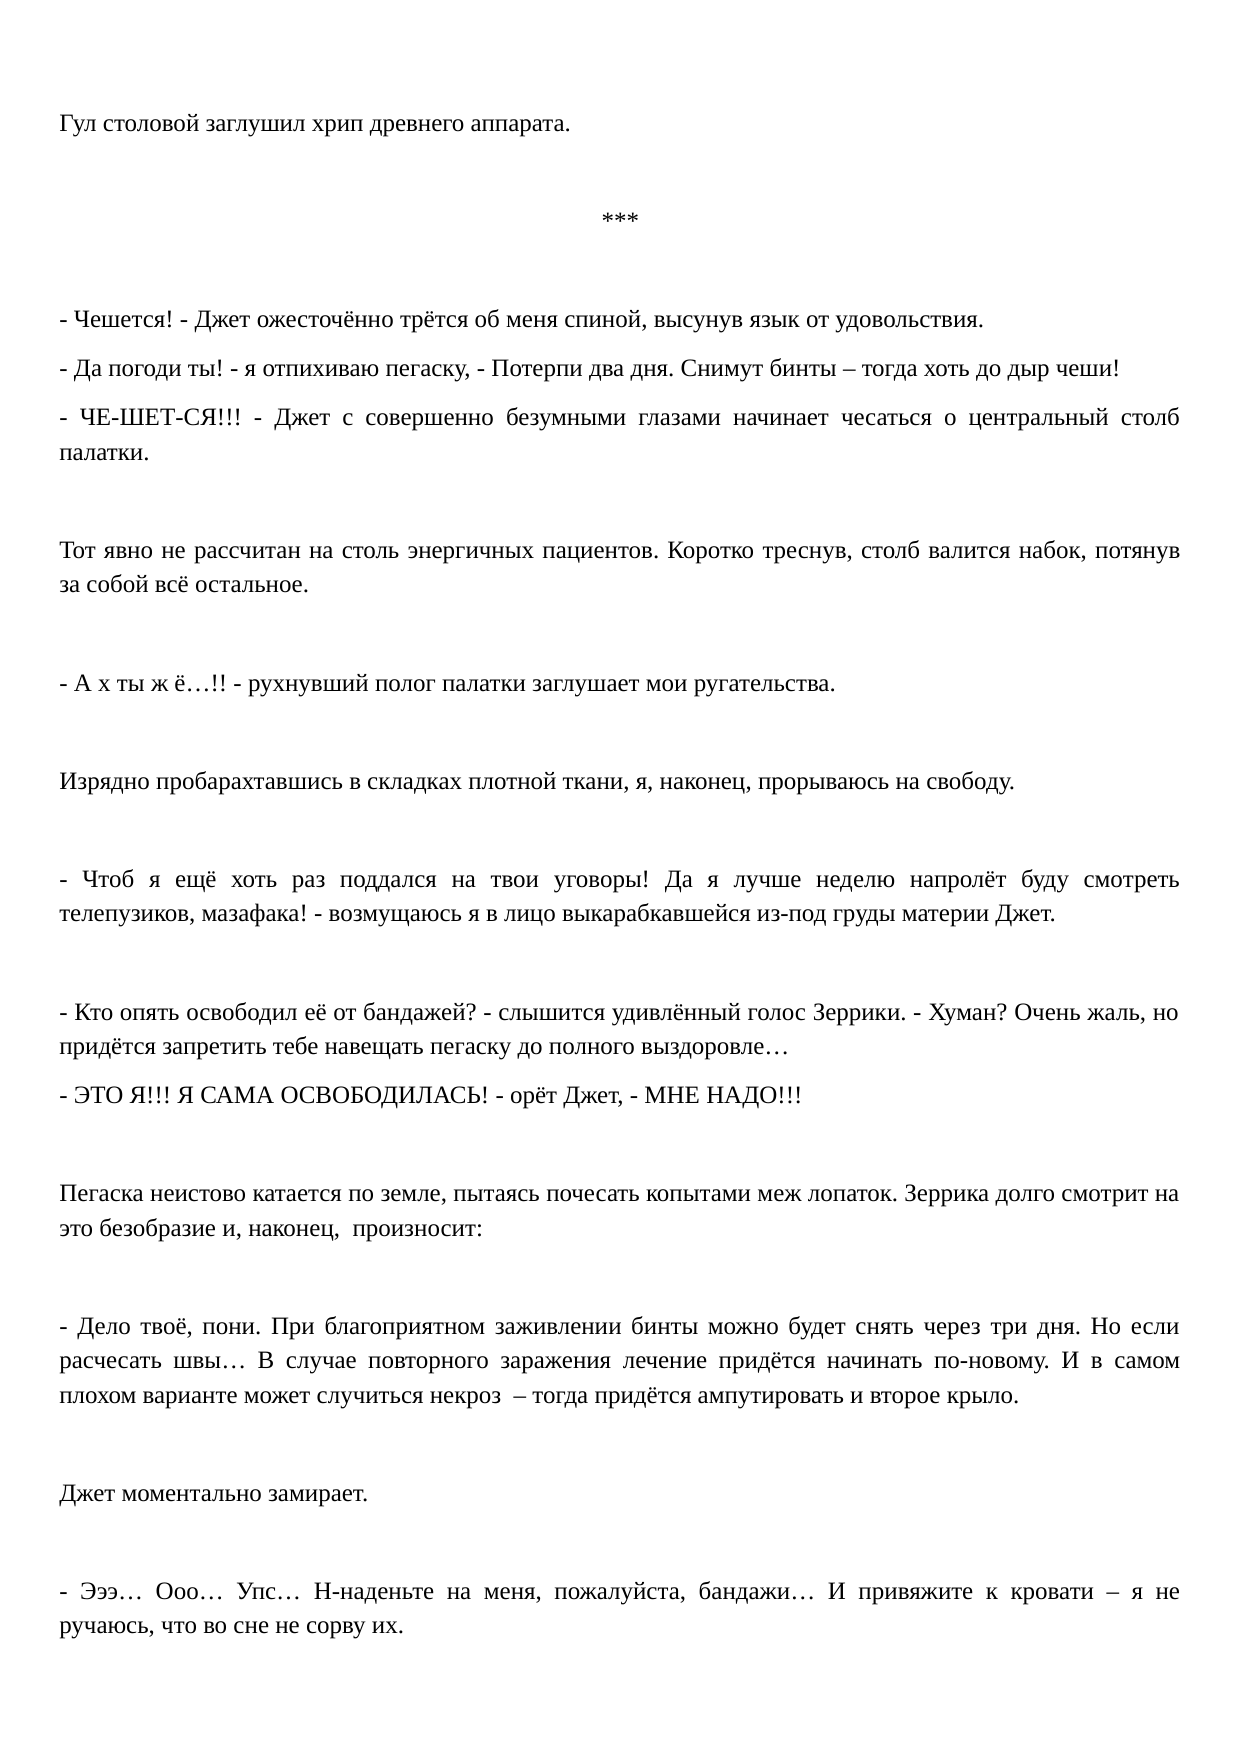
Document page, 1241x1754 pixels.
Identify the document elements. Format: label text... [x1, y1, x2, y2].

text Пегаска неистово катается по земле, пытаясь почесать копытами меж лопаток. Зеррика долго смотрит на это безобразие и, наконец, произносит: [59, 1178, 1181, 1241]
text - А х ты ж ё…!! - рухнувший полог палатки заглушает мои ругательства. [59, 668, 1181, 696]
text Тот явно не рассчитан на столь энергичных пациентов. Коротко треснув, столб валится набок, потянув за собой всё остальное. [59, 535, 1181, 598]
text - ЭТО Я!!! Я САМА ОСВОБОДИЛАСЬ! - орёт Джет, - МНЕ НАДО!!! [59, 1080, 1181, 1109]
text - Кто опять освободил её от бандажей? - слышится удивлённый голос Зеррики. - Хуман? Очень жаль, но придётся запретить тебе навещать пегаску до полного выздоровле… [59, 997, 1181, 1060]
text Изрядно пробарахтавшись в складках плотной ткани, я, наконец, прорываюсь на свободу. [59, 766, 1181, 794]
text Джет моментально замирает. [59, 1478, 1181, 1507]
text - ЧЕ-ШЕТ-СЯ!!! - Джет с совершенно безумными глазами начинает чесаться о центральный столб палатки. [59, 402, 1181, 466]
text - Эээ… Ооо… Упс… Н-наденьте на меня, пожалуйста, бандажи… И привяжите к кровати – я не ручаюсь, что во сне не сорву их. [59, 1576, 1181, 1639]
text - Чтоб я ещё хоть раз поддался на твои уговоры! Да я лучше неделю напролёт буду смотреть телепузиков, мазафака! - возмущаюсь я в лицо выкарабкавшейся из-под груды материи Джет. [59, 864, 1181, 927]
text - Чешется! - Джет ожесточённо трётся об меня спиной, высунув язык от удовольствия. [59, 304, 1181, 333]
text - Да погоди ты! - я отпихиваю пегаску, - Потерпи два дня. Снимут бинты – тогда хоть до дыр чеши! [59, 353, 1181, 382]
text - Дело твоё, пони. При благоприятном заживлении бинты можно будет снять через три дня. Но если расчесать швы… В случае повторного заражения лечение придётся начинать по-новому. И в самом плохом варианте может случиться некроз – тогда придётся ампутировать и второе крыло. [59, 1311, 1181, 1408]
text *** [59, 206, 1181, 235]
text Гул столовой заглушил хрип древнего аппарата. [59, 108, 1181, 137]
